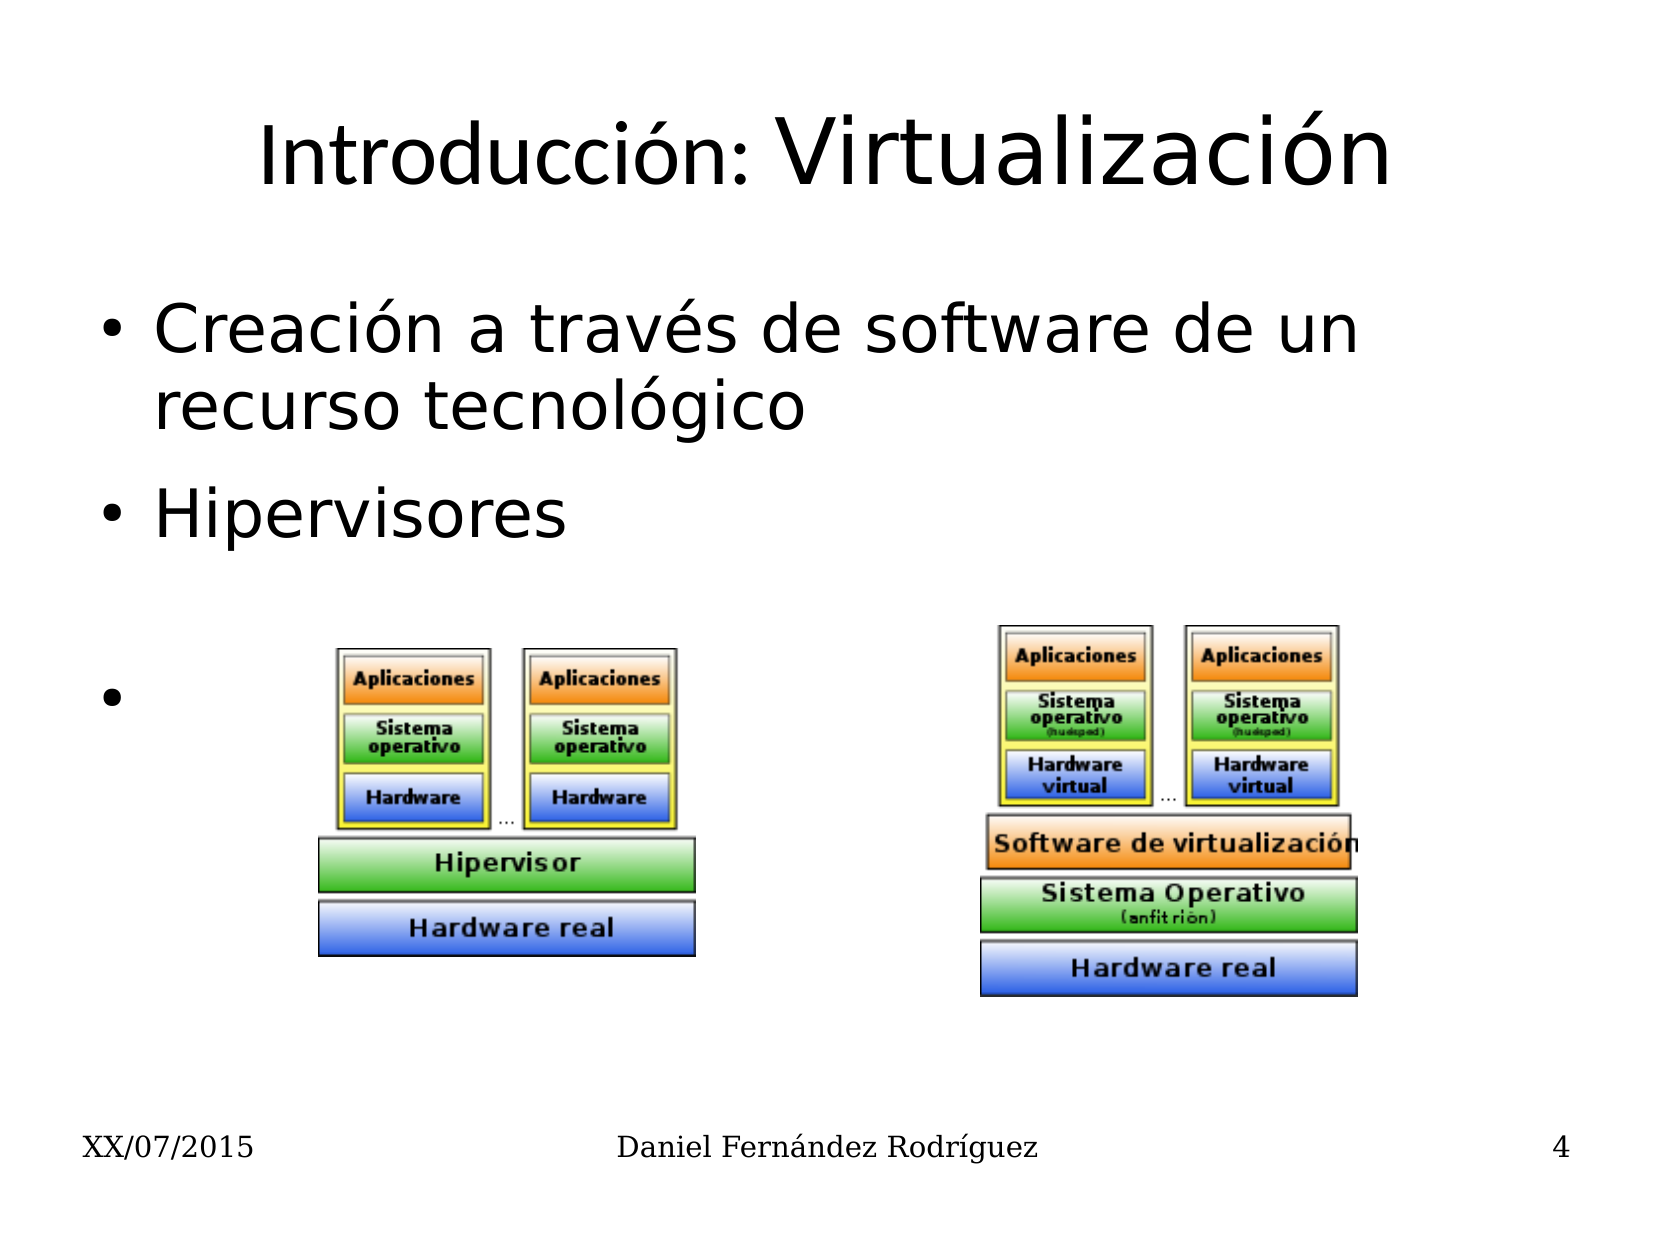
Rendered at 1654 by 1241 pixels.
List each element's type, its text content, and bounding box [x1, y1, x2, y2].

list Creación a través de software de un recurso tecnológico Hipervisores [82, 290, 1571, 1010]
picture [318, 648, 696, 957]
title Introducción: Virtualización [82, 49, 1571, 257]
picture [980, 625, 1358, 997]
